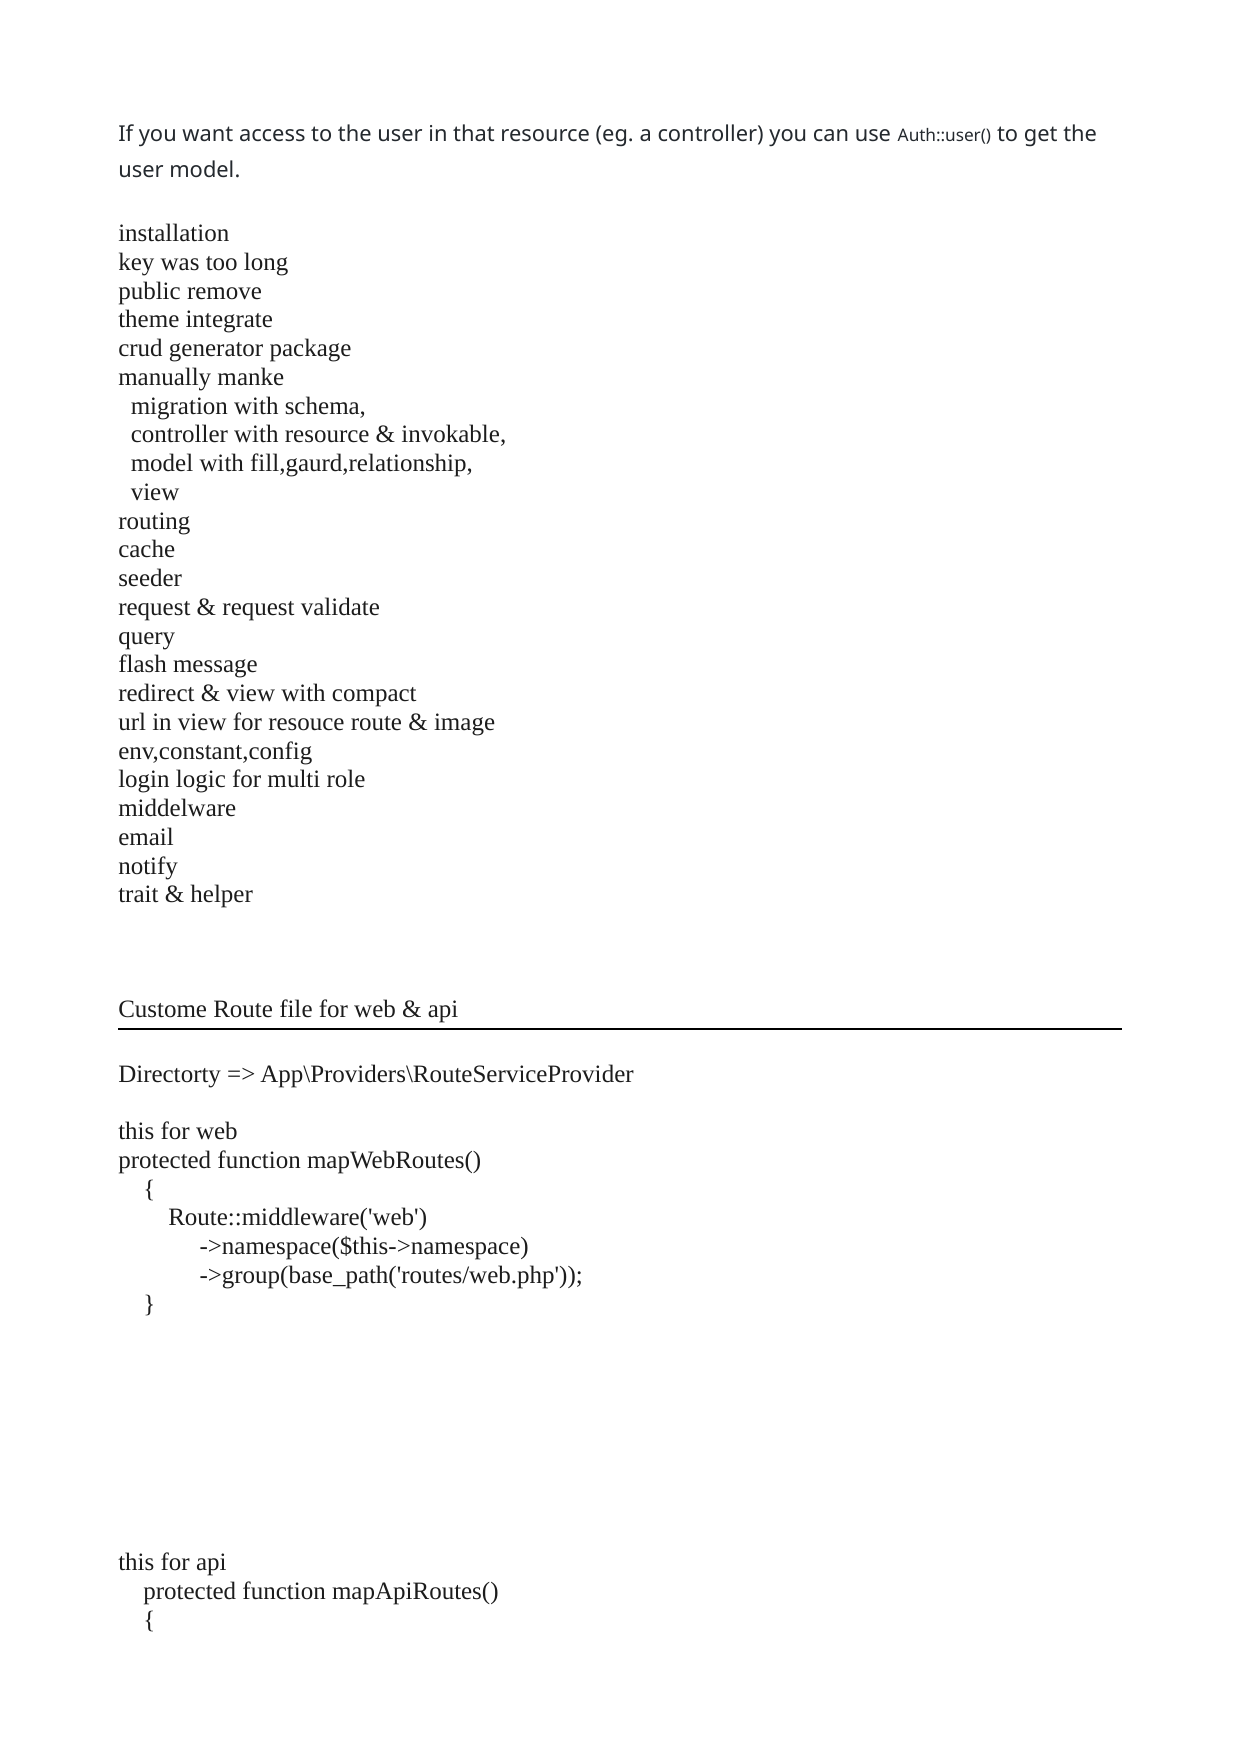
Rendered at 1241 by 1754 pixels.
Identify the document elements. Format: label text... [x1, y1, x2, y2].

text public remove [118, 276, 1122, 304]
text crud generator package [118, 333, 1122, 362]
text controller with resource & invokable, [118, 419, 1122, 448]
text url in view for resouce route & image [118, 707, 1122, 736]
text protected function mapApiRoutes() [118, 1576, 1122, 1605]
text ->namespace($this->namespace) [118, 1231, 1122, 1260]
text } [118, 1289, 1122, 1317]
text this for api [118, 1547, 1122, 1576]
text trait & helper [118, 879, 1122, 908]
text { [118, 1605, 1122, 1634]
text manually manke [118, 362, 1122, 391]
text model with fill,gaurd,relationship, [118, 448, 1122, 477]
text redirect & view with compact [118, 678, 1122, 707]
text theme integrate [118, 304, 1122, 333]
text { [118, 1174, 1122, 1202]
text If you want access to the user in that resource (eg. a controller) you can use Auth::user() to get the user model. [118, 118, 1122, 184]
text seeder [118, 563, 1122, 592]
text view [118, 477, 1122, 506]
text request & request validate [118, 592, 1122, 621]
text this for web [118, 1116, 1122, 1145]
text routing [118, 506, 1122, 534]
text Directorty => App\Providers\RouteServiceProvider [118, 1059, 1122, 1087]
text key was too long [118, 247, 1122, 276]
text installation [118, 218, 1122, 247]
text flash message [118, 649, 1122, 678]
text notify [118, 851, 1122, 879]
text cache [118, 534, 1122, 563]
text protected function mapWebRoutes() [118, 1145, 1122, 1174]
text query [118, 621, 1122, 649]
text Route::middleware('web') [118, 1202, 1122, 1231]
text migration with schema, [118, 391, 1122, 419]
text email [118, 822, 1122, 851]
text ->group(base_path('routes/web.php')); [118, 1260, 1122, 1289]
text env,constant,config [118, 736, 1122, 764]
text middelware [118, 793, 1122, 822]
text login logic for multi role [118, 764, 1122, 793]
text Custome Route file for web & api [118, 994, 1122, 1028]
